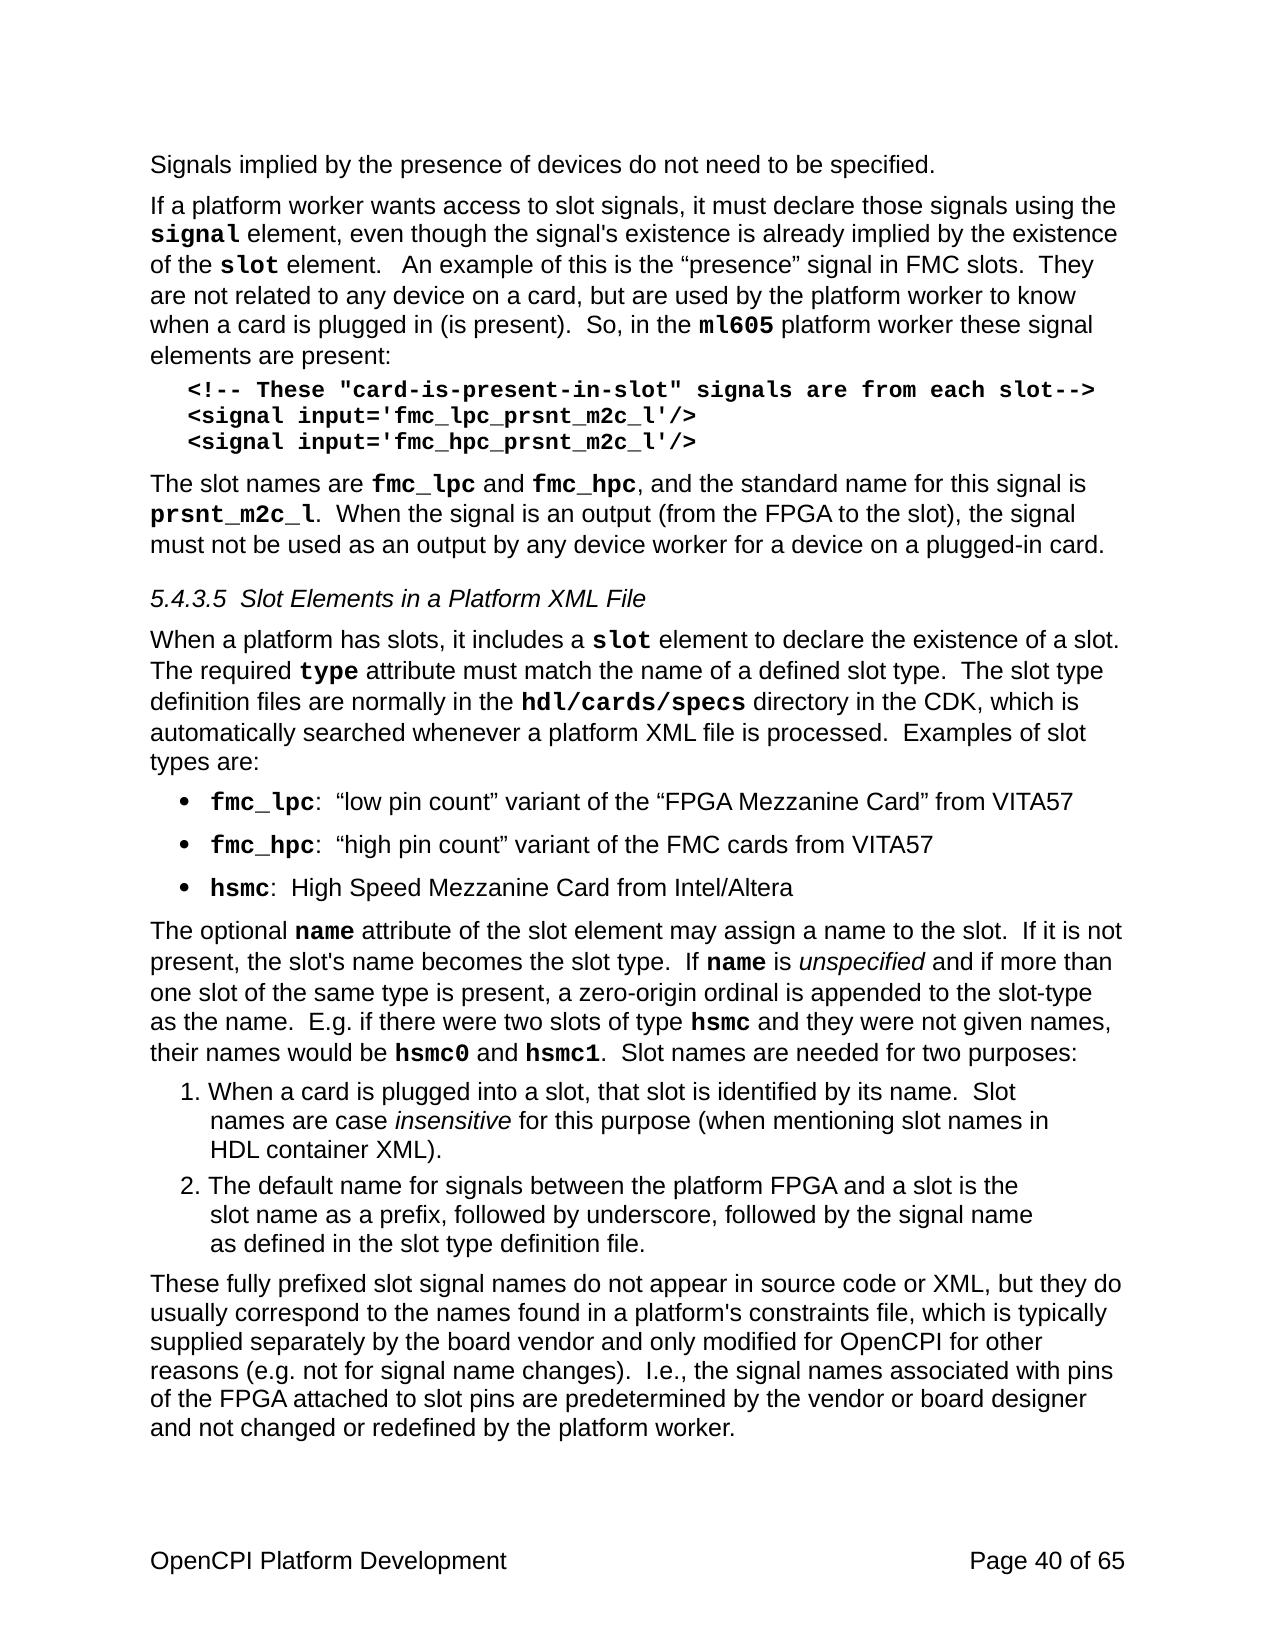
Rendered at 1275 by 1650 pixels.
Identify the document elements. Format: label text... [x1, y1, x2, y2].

text The optional name attribute of the slot element may assign a name to the slot. If it is not present, the slot's name becomes the slot type. If name is unspecified and if more than one slot of the same type is present, a zero-origin ordinal is appended to the slot-type as the name. E.g. if there were two slots of type hsmc and they were not given names, their names would be hsmc0 and hsmc1. Slot names are needed for two purposes: [150, 916, 1125, 1068]
list When a card is plugged into a slot, that slot is identified by its name. Slot names are case insensitive for this purpose (when mentioning slot names in HDL container XML). [180, 1077, 1065, 1164]
text These fully prefixed slot signal names do not appear in source code or XML, but they do usually correspond to the names found in a platform's constraints file, which is typically supplied separately by the board vendor and only modified for OpenCPI for other reasons (e.g. not for signal name changes). I.e., the signal names associated with pins of the FPGA attached to slot pins are predetermined by the vendor or board designer and not changed or redefined by the platform worker. [150, 1269, 1125, 1442]
text The slot names are fmc_lpc and fmc_hpc, and the standard name for this signal is prsnt_m2c_l. When the signal is an output (from the FPGA to the slot), the signal must not be used as an output by any device worker for a device on a plugged-in card. [150, 468, 1125, 559]
text When a platform has slots, it includes a slot element to declare the existence of a slot. The required type attribute must match the name of a defined slot type. The slot type definition files are normally in the hdl/cards/specs directory in the CDK, which is automatically searched whenever a platform XML file is processed. Examples of slot types are: [150, 625, 1125, 775]
subtitle Slot Elements in a Platform XML File [150, 584, 1125, 613]
list hsmc: High Speed Mezzanine Card from Intel/Altera [180, 873, 1125, 904]
list fmc_lpc: “low pin count” variant of the “FPGA Mezzanine Card” from VITA57 [180, 787, 1125, 818]
text <!-- These "card-is-present-in-slot" signals are from each slot--> <signal input='fmc_lpc_prsnt_m2c_l'/> <signal input='fmc_hpc_prsnt_m2c_l'/> [187, 379, 1125, 457]
list The default name for signals between the platform FPGA and a slot is the slot name as a prefix, followed by underscore, followed by the signal name as defined in the slot type definition file. [180, 1171, 1065, 1257]
text Signals implied by the presence of devices do not need to be specified. [150, 150, 1125, 179]
text If a platform worker wants access to slot signals, it must declare those signals using the signal element, even though the signal's existence is already implied by the existence of the slot element. An example of this is the “presence” signal in FMC slots. They are not related to any device on a card, but are used by the platform worker to know when a card is plugged in (is present). So, in the ml605 platform worker these signal elements are present: [150, 191, 1125, 370]
list fmc_hpc: “high pin count” variant of the FMC cards from VITA57 [180, 830, 1125, 861]
